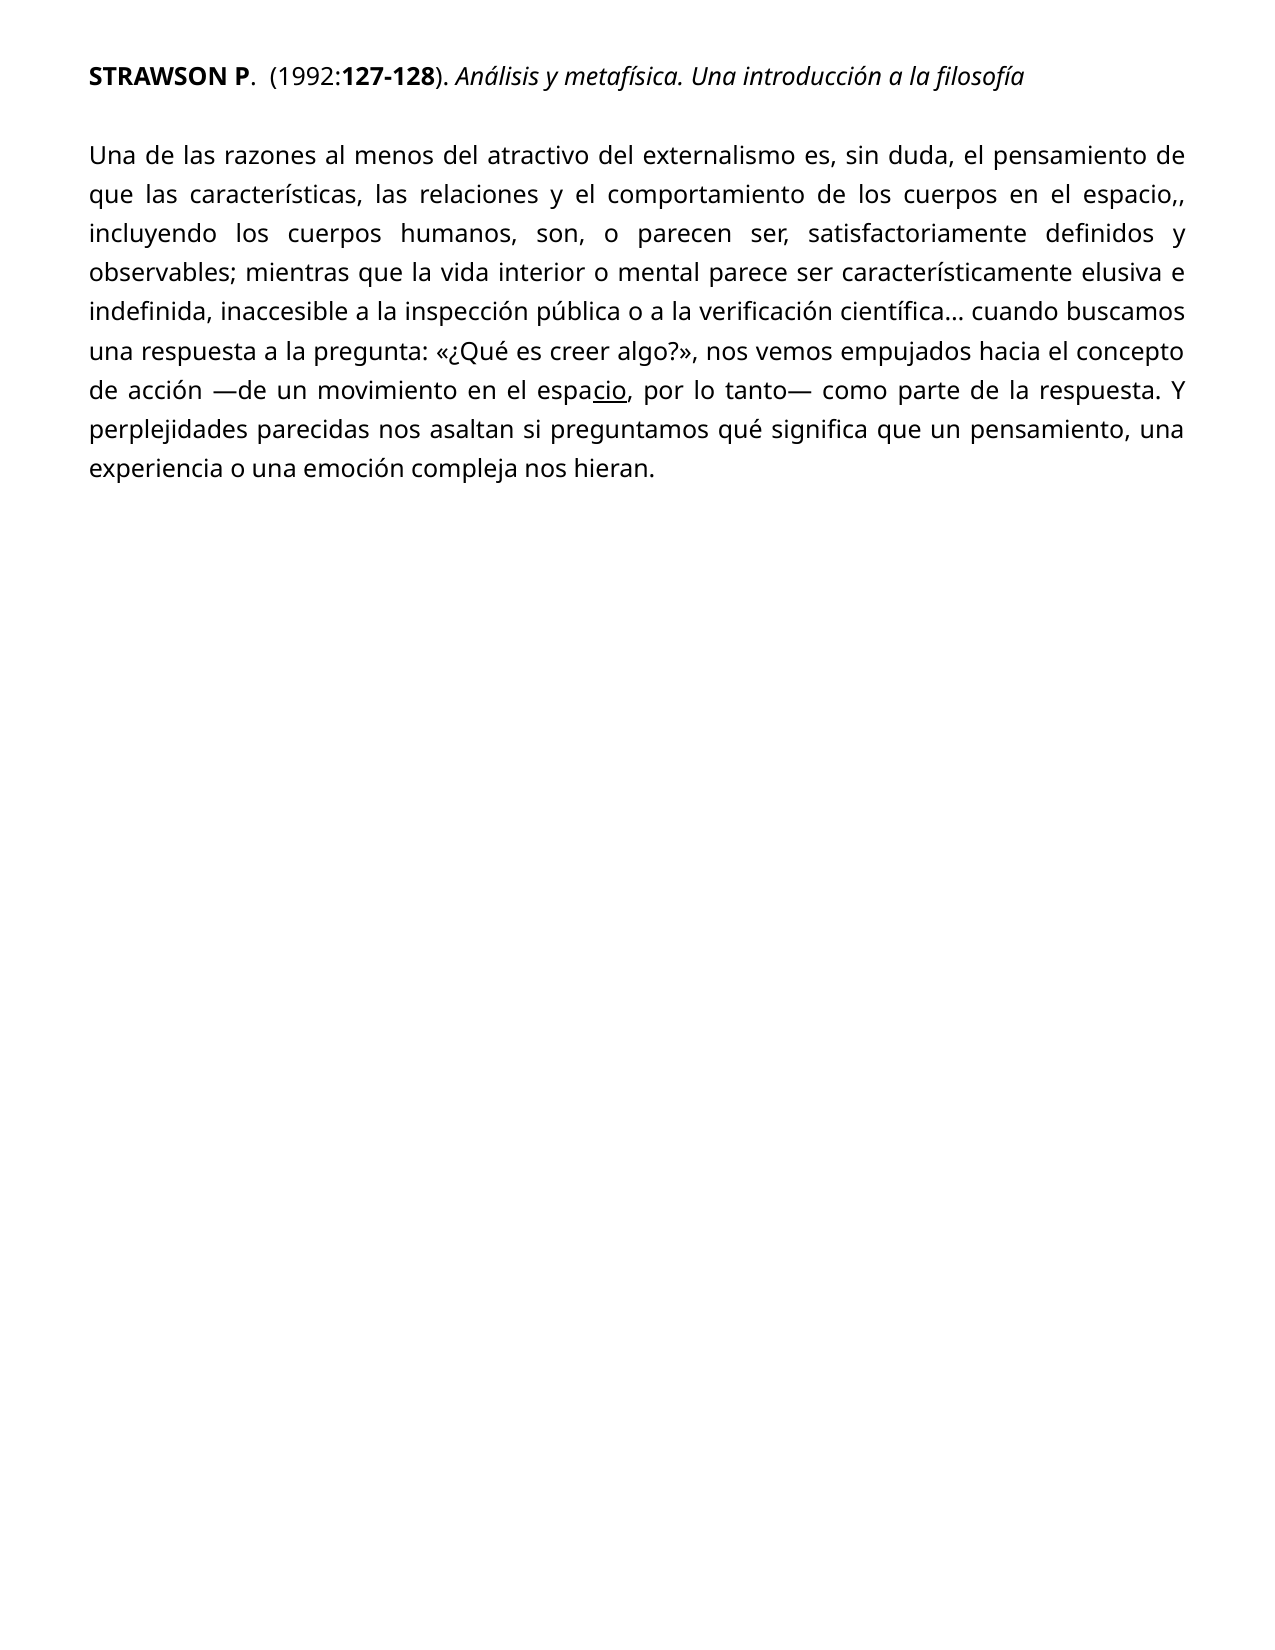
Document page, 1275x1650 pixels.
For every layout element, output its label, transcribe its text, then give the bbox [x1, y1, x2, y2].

text STRAWSON P. (1992:127-128). Análisis y metafísica. Una introducción a la filosofía [88, 59, 1186, 93]
text Una de las razones al menos del atractivo del externalismo es, sin duda, el pensamiento de que las características, las relaciones y el comportamiento de los cuerpos en el espacio,, incluyendo los cuerpos humanos, son, o parecen ser, satisfactoriamente definidos y observables; mientras que la vida interior o mental parece ser característicamente elusiva e indefinida, inaccesible a la inspección pública o a la verificación científica… cuando buscamos una respuesta a la pregunta: «¿Qué es creer algo?», nos vemos empujados hacia el concepto de acción —de un movimiento en el espacio, por lo tanto— como parte de la respuesta. Y perplejidades parecidas nos asaltan si preguntamos qué significa que un pensamiento, una experiencia o una emoción compleja nos hieran. [88, 137, 1186, 485]
